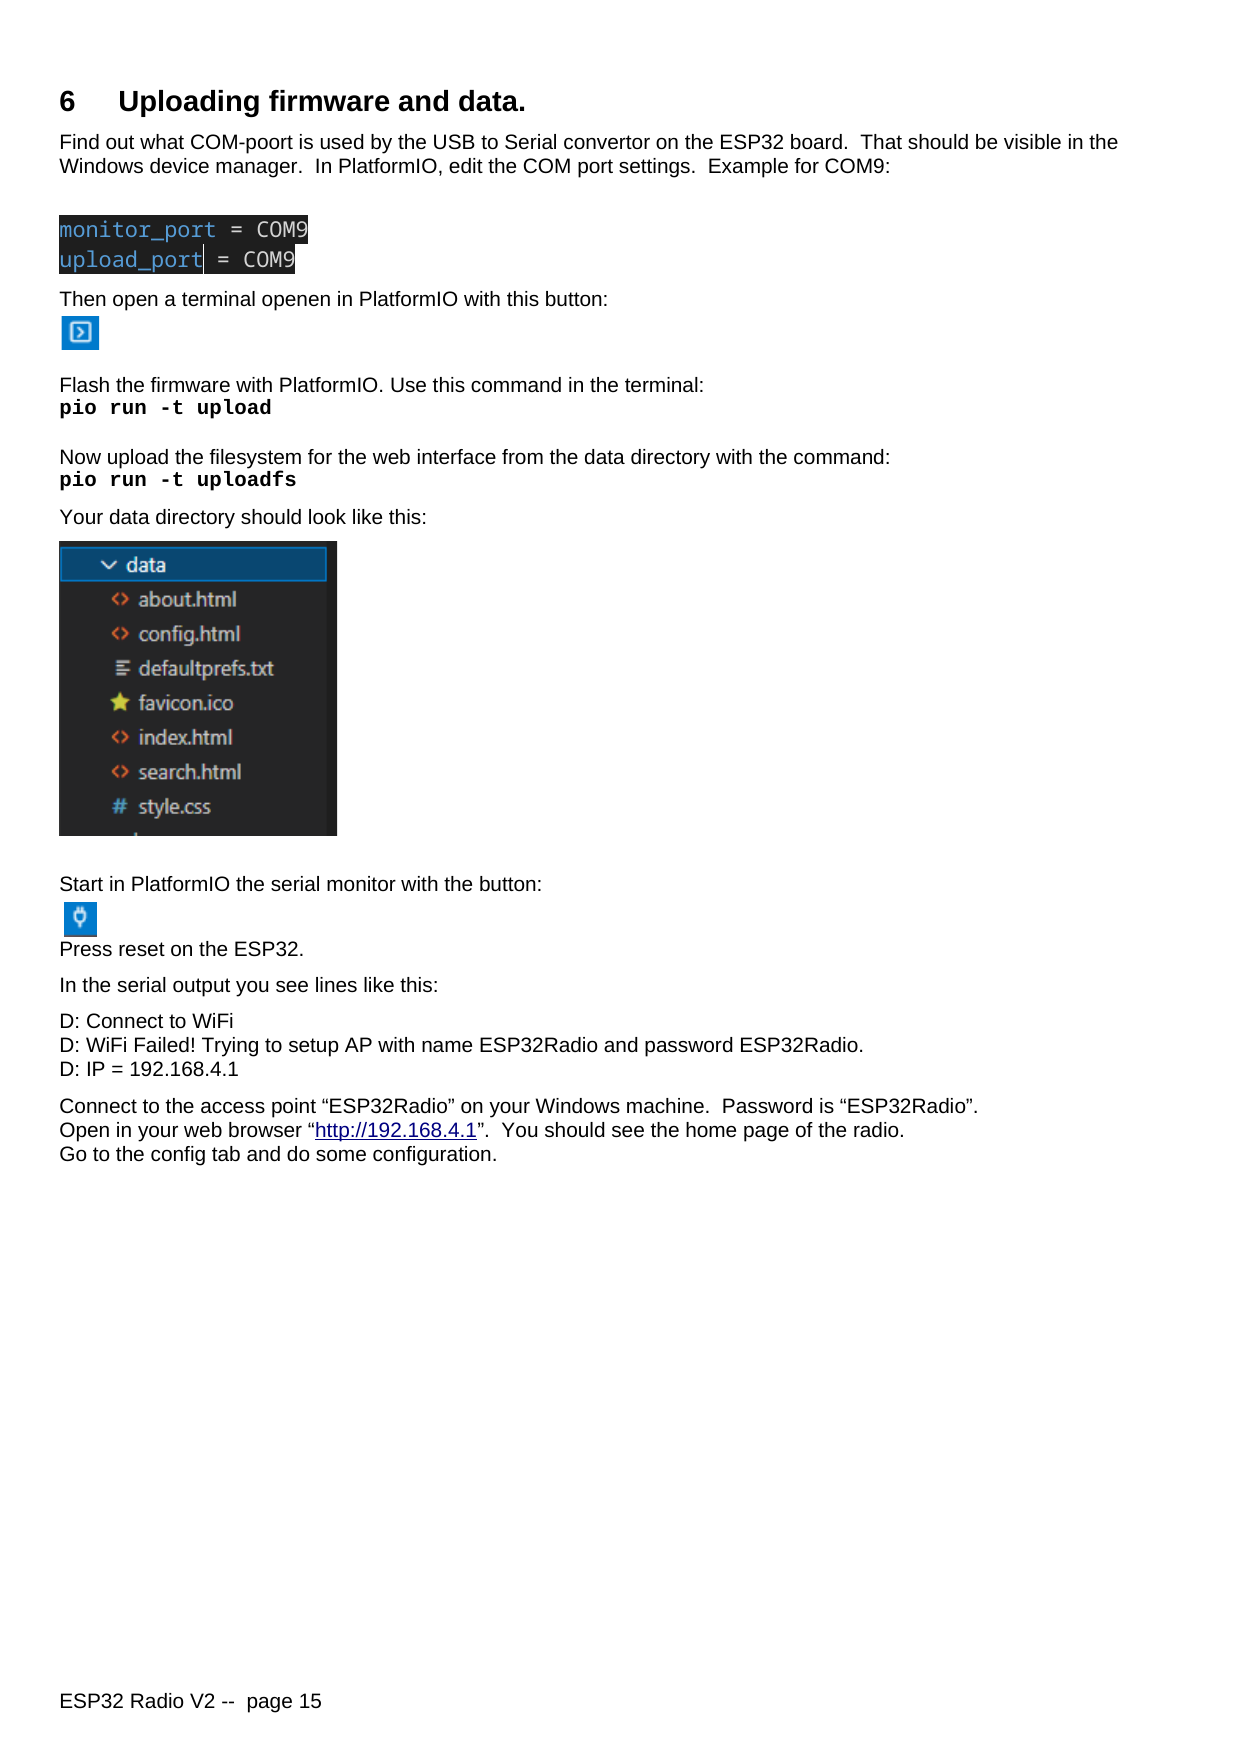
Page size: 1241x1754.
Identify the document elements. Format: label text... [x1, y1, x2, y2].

text Find out what COM-poort is used by the USB to Serial convertor on the ESP32 board. That should be visible in the Windows device manager. In PlatformIO, edit the COM port settings. Example for COM9: [59, 130, 1181, 178]
picture [61, 316, 100, 350]
text In the serial output you see lines like this: [59, 973, 1181, 997]
text Flash the firmware with PlatformIO. Use this command in the terminal: pio run -t upload [59, 311, 1181, 421]
text Your data directory should look like this: [59, 505, 1181, 529]
text D: Connect to WiFi D: WiFi Failed! Trying to setup AP with name ESP32Radio and password ESP32Radio. D: IP = 192.168.4.1 [59, 1009, 1181, 1081]
text Now upload the filesystem for the web interface from the data directory with the command: pio run -t uploadfs [59, 421, 1181, 492]
text Press reset on the ESP32. [59, 908, 1181, 960]
subtitle Uploading firmware and data. [59, 84, 1181, 118]
text Connect to the access point “ESP32Radio” on your Windows machine. Password is “ESP32Radio”. Open in your web browser “http://192.168.4.1”. You should see the home page of the radio. Go to the config tab and do some configuration. [59, 1094, 1181, 1166]
text Then open a terminal openen in PlatformIO with this button: [59, 287, 1181, 311]
text Start in PlatformIO the serial monitor with the button: [59, 872, 1181, 896]
picture [64, 902, 97, 937]
picture [59, 541, 338, 836]
text monitor_port = COM9 upload_port = COM9 [59, 191, 1181, 274]
